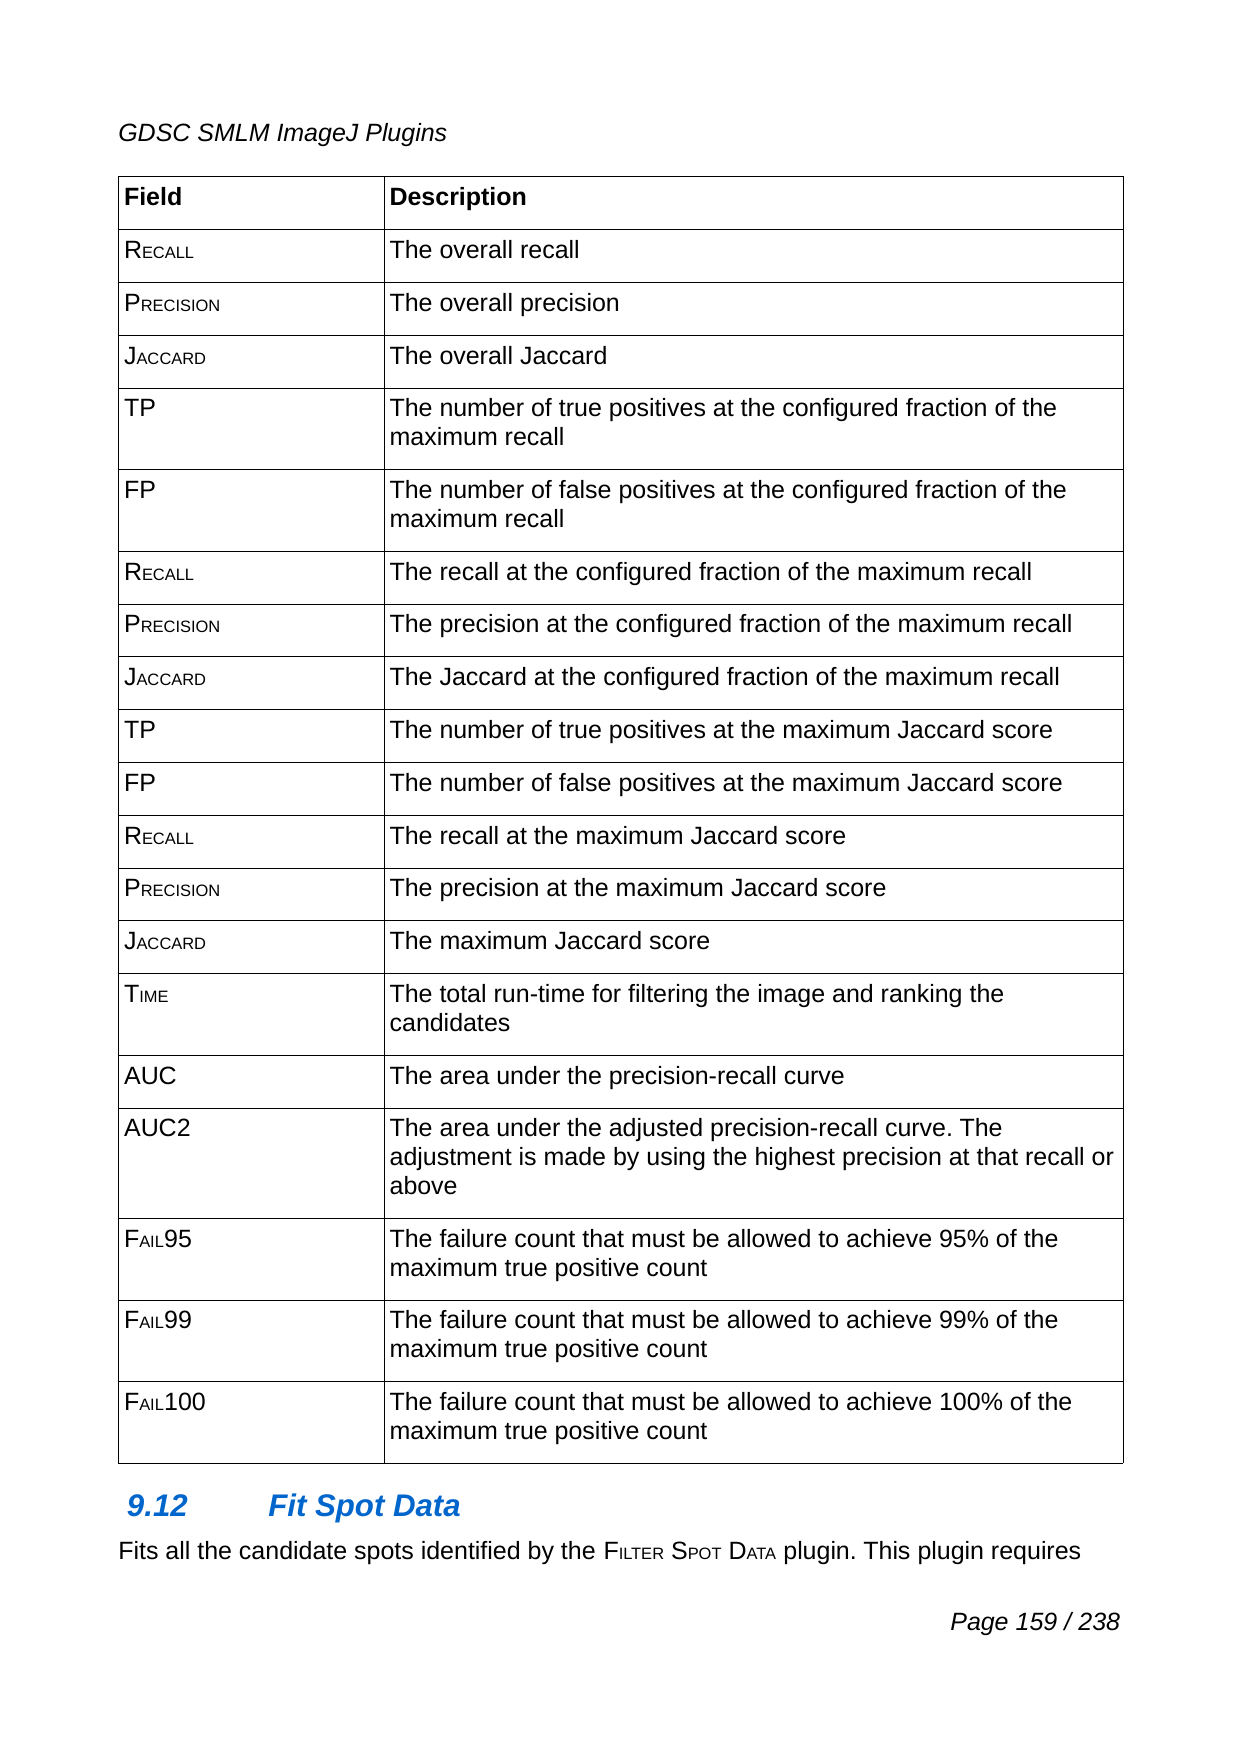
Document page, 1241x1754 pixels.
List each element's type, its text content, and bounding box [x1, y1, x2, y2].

table_cell The maximum Jaccard score [385, 921, 1123, 973]
table_cell The precision at the maximum Jaccard score [385, 869, 1123, 920]
table_cell The number of false positives at the maximum Jaccard score [385, 763, 1123, 815]
table_cell Fail95 [119, 1219, 384, 1299]
table_header Field [119, 177, 384, 229]
table_cell FP [119, 470, 384, 551]
table_cell TP [119, 710, 384, 762]
table_cell Recall [119, 552, 384, 603]
table_cell The number of false positives at the configured fraction of the maximum recall [385, 470, 1123, 551]
table_cell The failure count that must be allowed to achieve 95% of the maximum true positive count [385, 1219, 1123, 1299]
table_cell Recall [119, 816, 384, 868]
table_cell The recall at the configured fraction of the maximum recall [385, 552, 1123, 603]
table_cell The failure count that must be allowed to achieve 100% of the maximum true positive count [385, 1382, 1123, 1463]
table_cell The overall precision [385, 283, 1123, 335]
table_header Description [385, 177, 1123, 229]
table_cell Fail100 [119, 1382, 384, 1463]
table_cell Time [119, 974, 384, 1055]
table_cell FP [119, 763, 384, 815]
table_cell Jaccard [119, 921, 384, 973]
table_cell AUC2 [119, 1109, 384, 1218]
table_cell The overall recall [385, 230, 1123, 282]
table_cell The total run-time for filtering the image and ranking the candidates [385, 974, 1123, 1055]
text Fits all the candidate spots identified by the Filter Spot Data plugin. This plugin requires [118, 1536, 1122, 1564]
table_cell Recall [119, 230, 384, 282]
table_cell Jaccard [119, 336, 384, 388]
table_cell TP [119, 389, 384, 469]
table_cell Jaccard [119, 657, 384, 709]
table_cell The area under the adjusted precision-recall curve. The adjustment is made by using the highest precision at that recall or above [385, 1109, 1123, 1218]
table_cell Precision [119, 869, 384, 920]
table_cell Precision [119, 283, 384, 335]
table_cell Fail99 [119, 1301, 384, 1381]
table_cell The failure count that must be allowed to achieve 99% of the maximum true positive count [385, 1301, 1123, 1381]
table_cell The number of true positives at the configured fraction of the maximum recall [385, 389, 1123, 469]
table_cell The number of true positives at the maximum Jaccard score [385, 710, 1123, 762]
table_cell The overall Jaccard [385, 336, 1123, 388]
table_cell The Jaccard at the configured fraction of the maximum recall [385, 657, 1123, 709]
table_cell The precision at the configured fraction of the maximum recall [385, 605, 1123, 656]
table_cell AUC [119, 1056, 384, 1108]
table_cell Precision [119, 605, 384, 656]
table_cell The recall at the maximum Jaccard score [385, 816, 1123, 868]
subtitle Fit Spot Data [118, 1487, 1122, 1523]
table_cell The area under the precision-recall curve [385, 1056, 1123, 1108]
